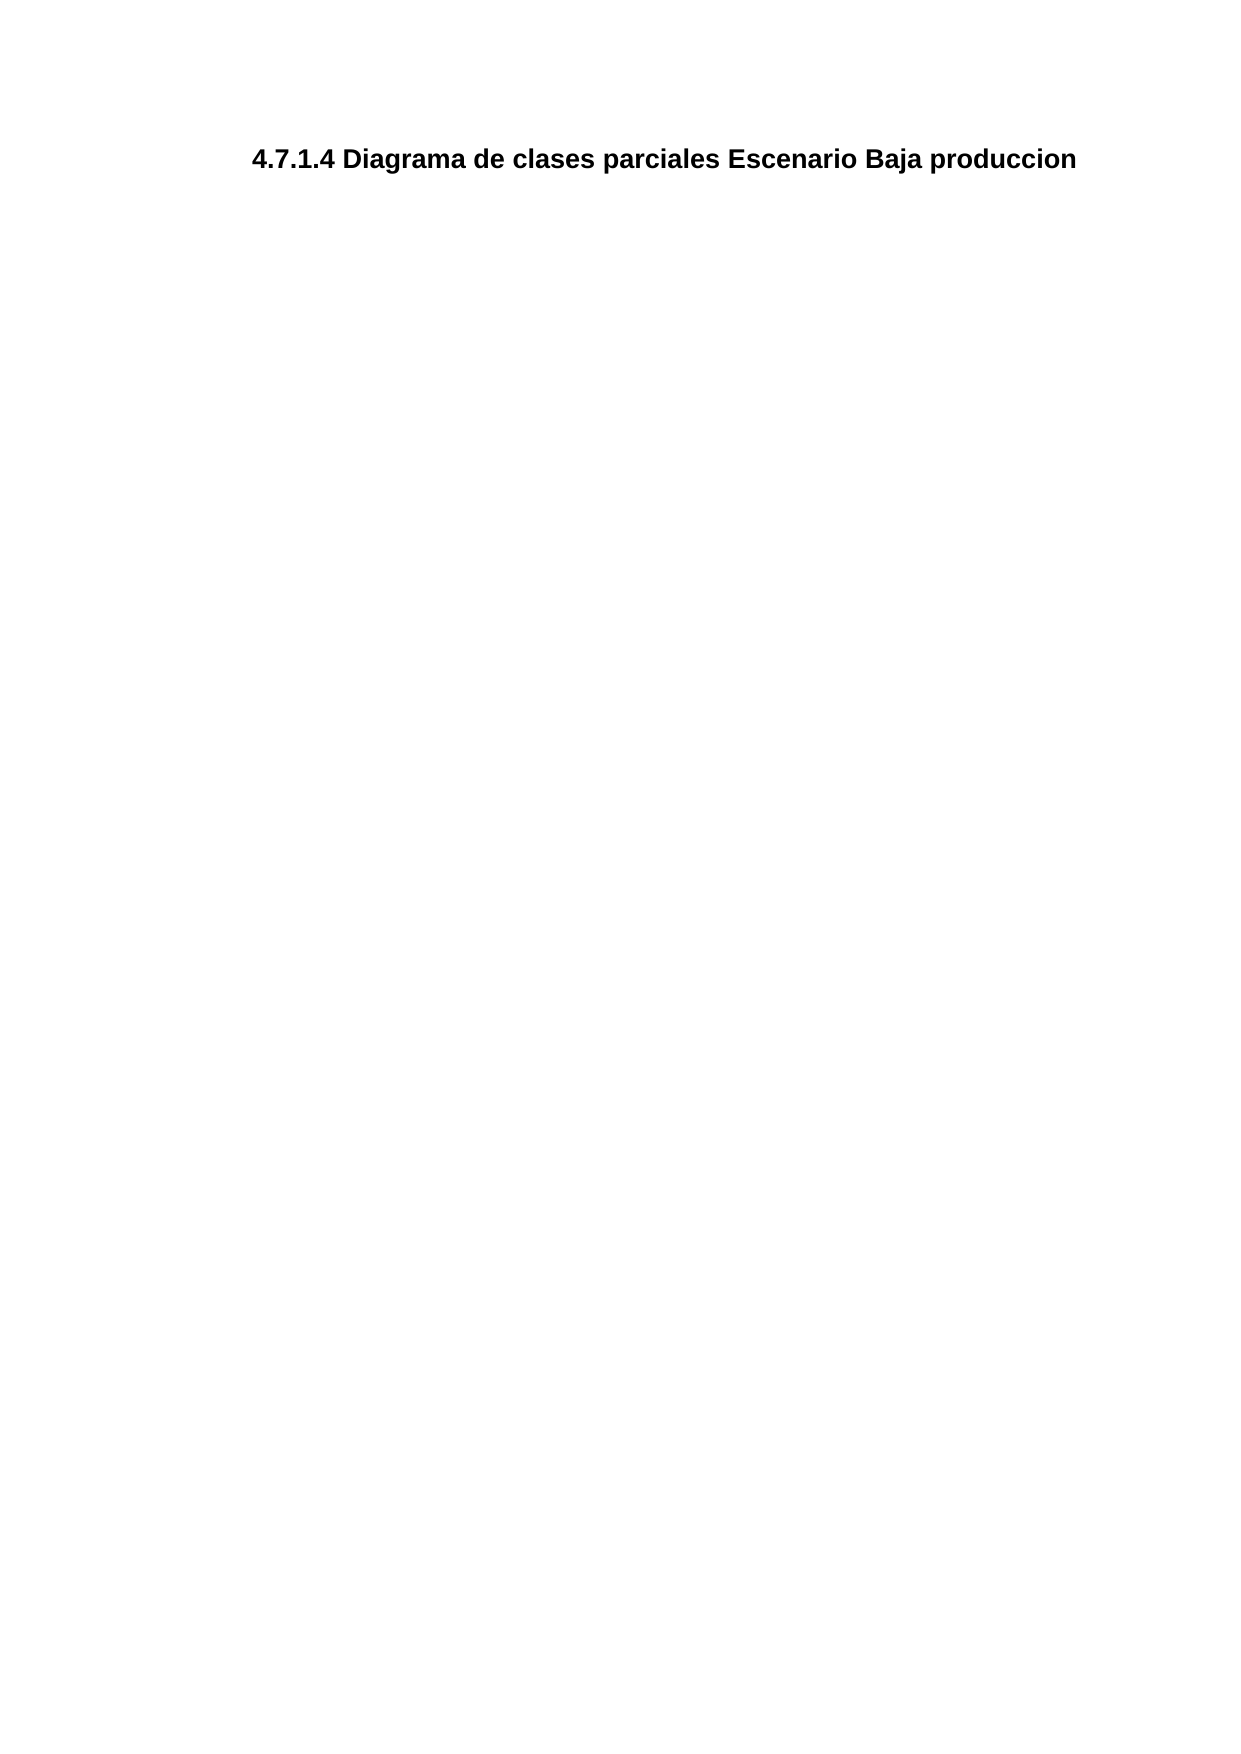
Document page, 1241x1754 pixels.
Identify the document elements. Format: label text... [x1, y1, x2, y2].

list Diagrama de clases parciales Escenario Baja produccion [244, 143, 1122, 174]
